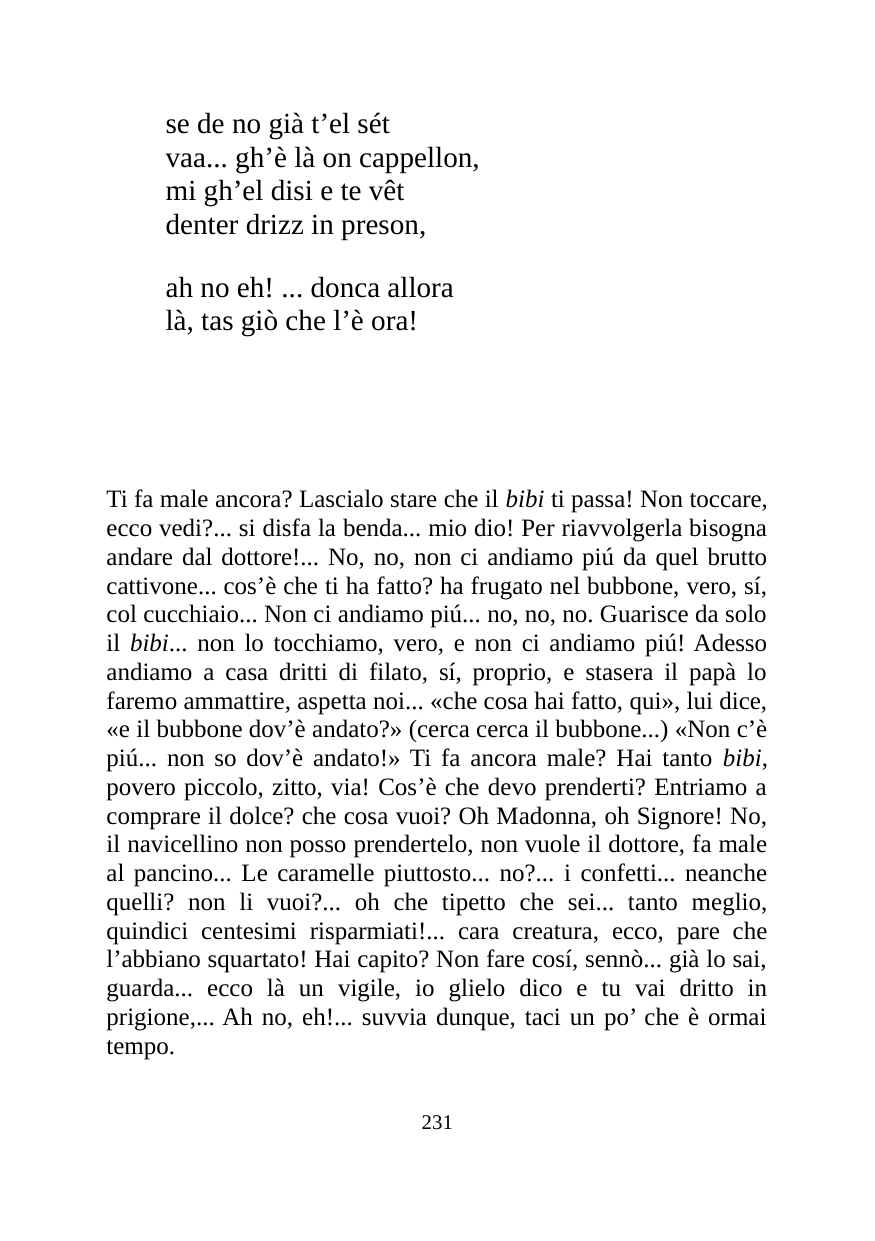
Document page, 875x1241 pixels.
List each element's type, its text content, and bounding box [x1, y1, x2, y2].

text Ti fa male ancora? Lascialo stare che il bibi ti passa! Non toccare, ecco vedi?... si disfa la benda... mio dio! Per riavvolgerla bisogna andare dal dottore!... No, no, non ci andiamo piú da quel brutto cattivone... cos’è che ti ha fatto? ha frugato nel bubbone, vero, sí, col cucchiaio... Non ci andiamo piú... no, no, no. Guarisce da solo il bibi... non lo tocchiamo, vero, e non ci andiamo piú! Adesso andiamo a casa dritti di filato, sí, proprio, e stasera il papà lo faremo ammattire, aspetta noi... «che cosa hai fatto, qui», lui dice, «e il bubbone dov’è andato?» (cerca cerca il bubbone...) «Non c’è piú... non so dov’è andato!» Ti fa ancora male? Hai tanto bibi, povero piccolo, zitto, via! Cos’è che devo prenderti? Entriamo a comprare il dolce? che cosa vuoi? Oh Madonna, oh Signore! No, il navicellino non posso prendertelo, non vuole il dottore, fa male al pancino... Le caramelle piuttosto... no?... i confetti... neanche quelli? non li vuoi?... oh che tipetto che sei... tanto meglio, quindici centesimi risparmiati!... cara creatura, ecco, pare che l’abbiano squartato! Hai capito? Non fare cosí, sennò... già lo sai, guarda... ecco là un vigile, io glielo dico e tu vai dritto in prigione,... Ah no, eh!... suvvia dunque, taci un po’ che è ormai tempo. [106, 484, 768, 1059]
text ah no eh! ... donca allora là, tas giò che l’è ora! [165, 270, 768, 337]
text se de no già t’el sét vaa... gh’è là on cappellon, mi gh’el disi e te vêt denter drizz in preson, [165, 106, 768, 240]
